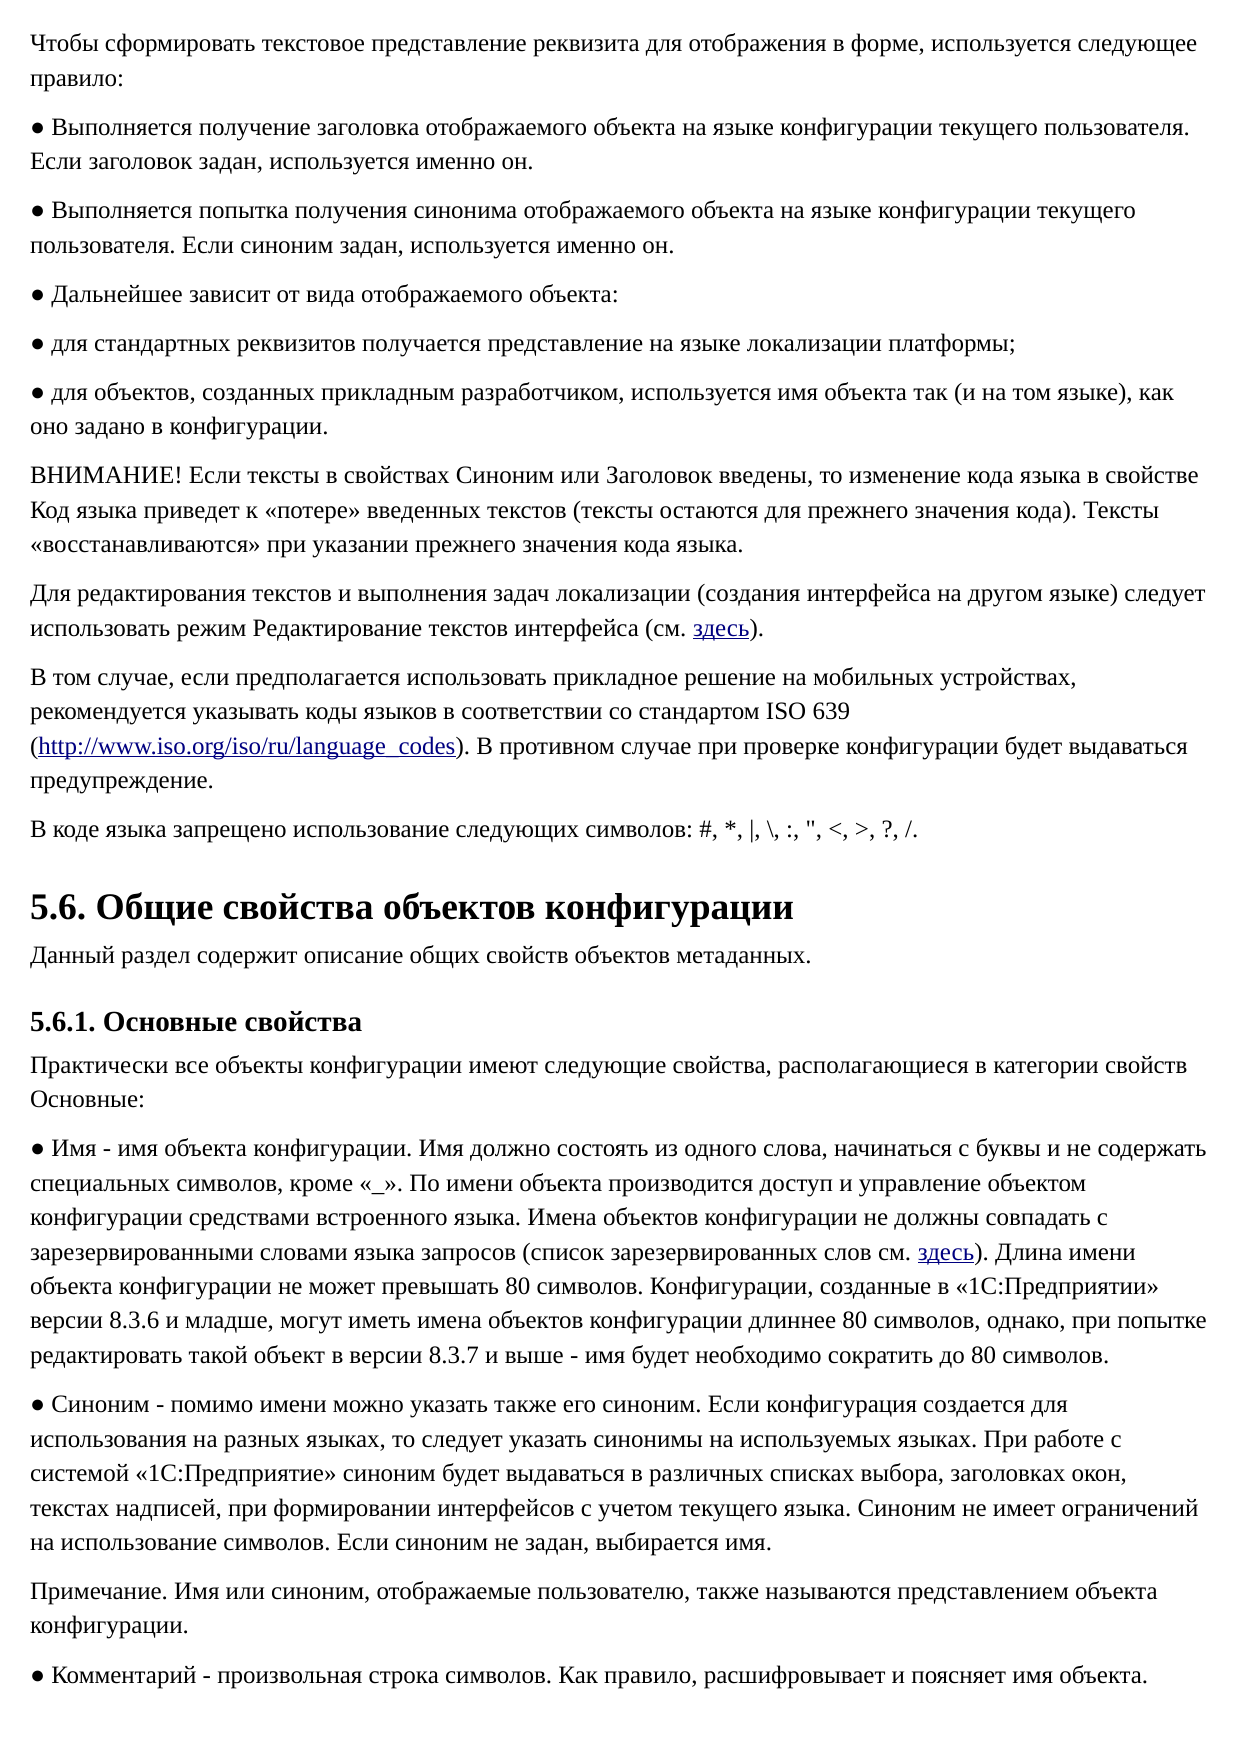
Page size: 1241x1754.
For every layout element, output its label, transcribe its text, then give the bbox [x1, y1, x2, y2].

subtitle 5.6.1. Основные свойства [30, 1004, 1211, 1037]
text ● Выполняется получение заголовка отображаемого объекта на языке конфигурации текущего пользователя. Если заголовок задан, используется именно он. [30, 112, 1211, 175]
text ● Дальнейшее зависит от вида отображаемого объекта: [30, 279, 1211, 307]
text ● Имя ‑ имя объекта конфигурации. Имя должно состоять из одного слова, начинаться с буквы и не содержать специальных символов, кроме «_». По имени объекта производится доступ и управление объектом конфигурации средствами встроенного языка. Имена объектов конфигурации не должны совпадать с зарезервированными словами языка запросов (список зарезервированных слов см. здесь). Длина имени объекта конфигурации не может превышать 80 символов. Конфигурации, созданные в «1С:Предприятии» версии 8.3.6 и младше, могут иметь имена объектов конфигурации длиннее 80 символов, однако, при попытке редактировать такой объект в версии 8.3.7 и выше ‑ имя будет необходимо сократить до 80 символов. [30, 1133, 1211, 1369]
text Данный раздел содержит описание общих свойств объектов метаданных. [30, 940, 1211, 969]
text Для редактирования текстов и выполнения задач локализации (создания интерфейса на другом языке) следует использовать режим Редактирование текстов интерфейса (см. здесь). [30, 578, 1211, 642]
text В коде языка запрещено использование следующих символов: #, *, |, \, :, ", <, >, ?, /. [30, 814, 1211, 843]
text Чтобы сформировать текстовое представление реквизита для отображения в форме, используется следующее правило: [30, 28, 1211, 91]
text ● Синоним ‑ помимо имени можно указать также его синоним. Если конфигурация создается для использования на разных языках, то следует указать синонимы на используемых языках. При работе с системой «1С:Предприятие» синоним будет выдаваться в различных списках выбора, заголовках окон, текстах надписей, при формировании интерфейсов с учетом текущего языка. Синоним не имеет ограничений на использование символов. Если синоним не задан, выбирается имя. [30, 1389, 1211, 1556]
subtitle 5.6. Общие свойства объектов конфигурации [30, 884, 1211, 927]
text Примечание. Имя или синоним, отображаемые пользователю, также называются представлением объекта конфигурации. [30, 1576, 1211, 1639]
text ● Выполняется попытка получения синонима отображаемого объекта на языке конфигурации текущего пользователя. Если синоним задан, используется именно он. [30, 195, 1211, 258]
text ВНИМАНИЕ! Если тексты в свойствах Синоним или Заголовок введены, то изменение кода языка в свойстве Код языка приведет к «потере» введенных текстов (тексты остаются для прежнего значения кода). Тексты «восстанавливаются» при указании прежнего значения кода языка. [30, 460, 1211, 558]
text ● для объектов, созданных прикладным разработчиком, используется имя объекта так (и на том языке), как оно задано в конфигурации. [30, 377, 1211, 440]
text В том случае, если предполагается использовать прикладное решение на мобильных устройствах, рекомендуется указывать коды языков в соответствии со стандартом ISO 639 (http://www.iso.org/iso/ru/language_codes). В противном случае при проверке конфигурации будет выдаваться предупреждение. [30, 662, 1211, 794]
text ● Комментарий ‑ произвольная строка символов. Как правило, расшифровывает и поясняет имя объекта. [30, 1660, 1211, 1688]
text Практически все объекты конфигурации имеют следующие свойства, располагающиеся в категории свойств Основные: [30, 1050, 1211, 1113]
text ● для стандартных реквизитов получается представление на языке локализации платформы; [30, 328, 1211, 357]
